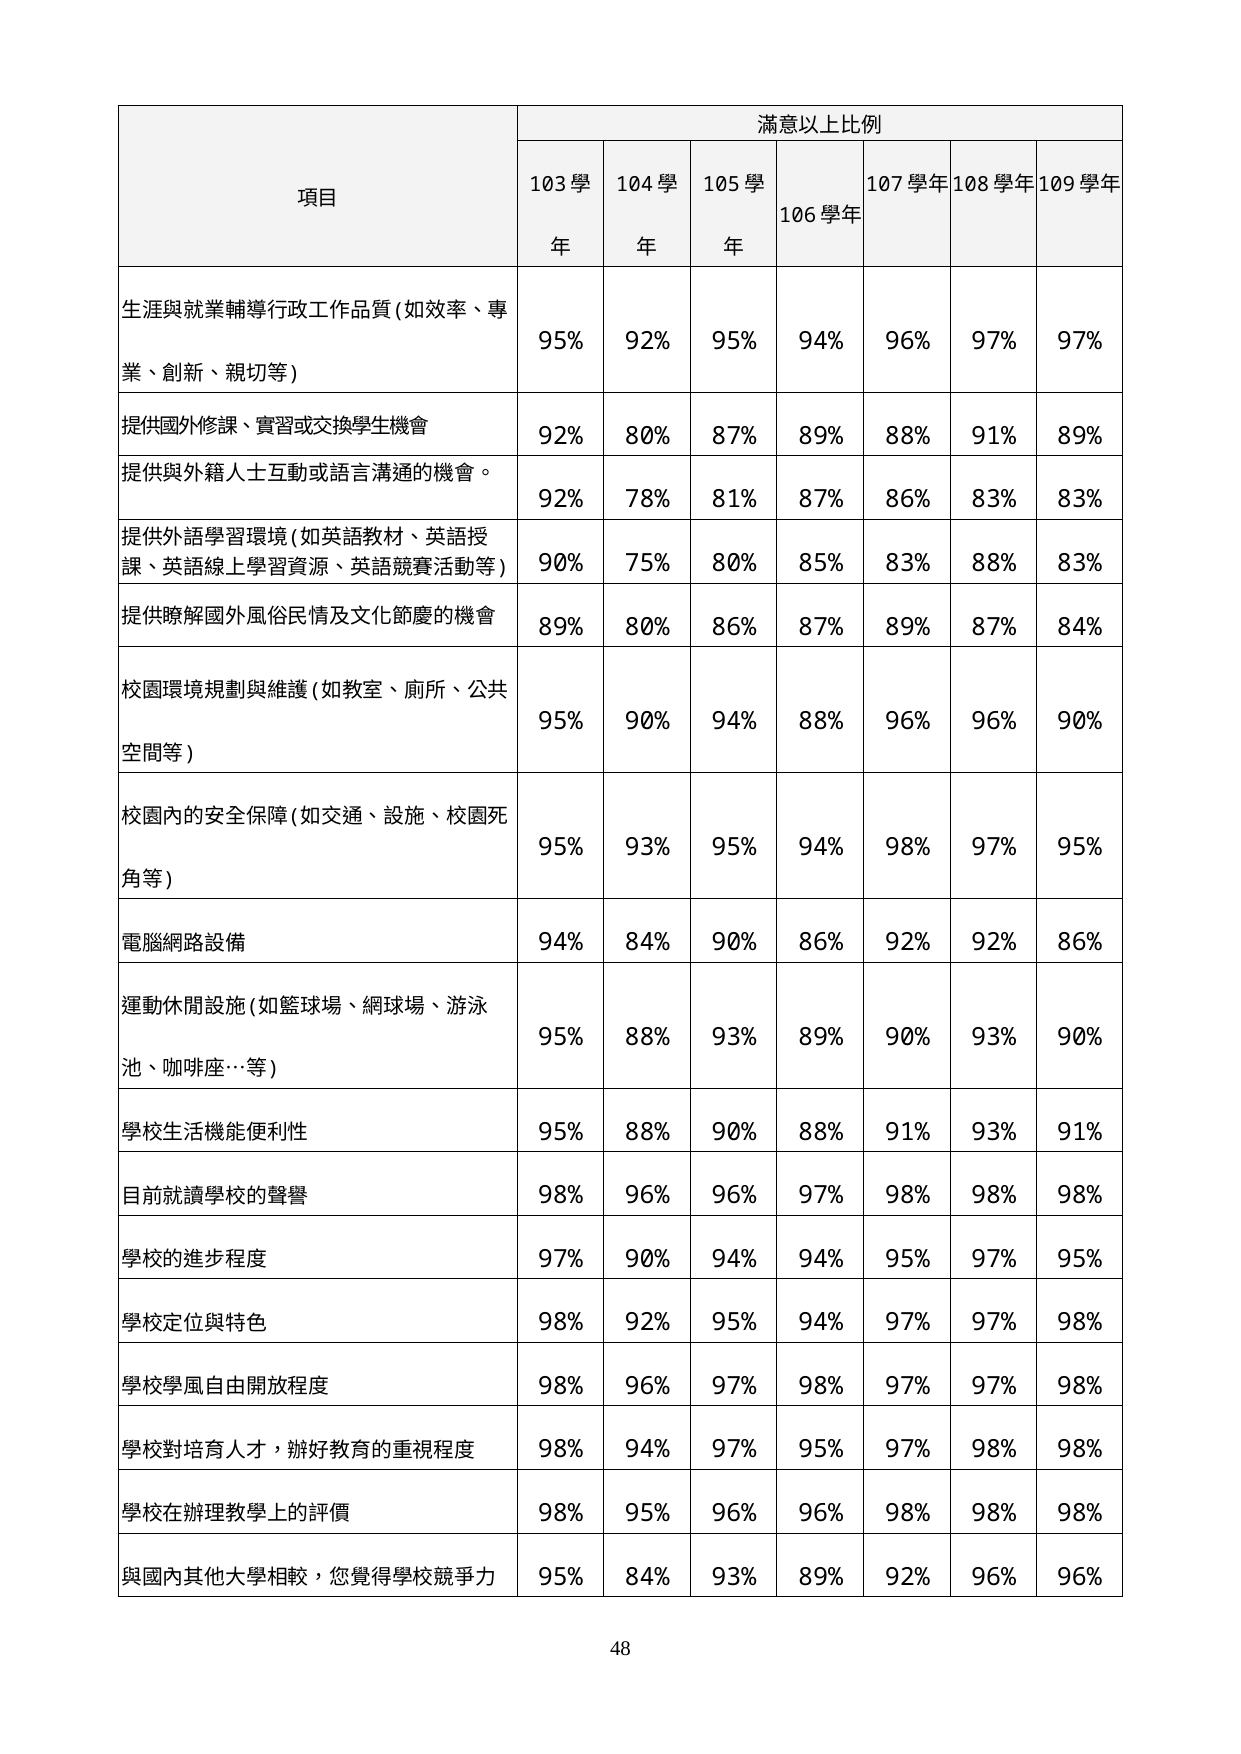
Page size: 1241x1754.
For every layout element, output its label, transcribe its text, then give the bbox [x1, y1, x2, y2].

table_cell 88% [604, 1089, 690, 1151]
table_cell 88% [777, 647, 863, 772]
table_cell 98% [864, 1470, 950, 1532]
table_cell 90% [864, 963, 950, 1088]
table_cell 83% [864, 520, 950, 582]
table_cell 81% [691, 456, 776, 519]
table_cell 94% [777, 1216, 863, 1278]
table_cell 95% [518, 1534, 603, 1596]
table_cell 94% [691, 1216, 776, 1278]
table_cell 87% [777, 456, 863, 519]
table_cell 提供外語學習環境(如英語教材、英語授課、英語線上學習資源、英語競賽活動等) [119, 520, 517, 582]
table_cell 88% [864, 393, 950, 455]
table_cell 87% [777, 584, 863, 646]
table_cell 95% [1037, 773, 1122, 898]
table_cell 電腦網路設備 [119, 899, 517, 962]
table_cell 提供國外修課、實習或交換學生機會 [119, 393, 517, 455]
table_cell 提供與外籍人士互動或語言溝通的機會。 [119, 456, 517, 519]
table_cell 97% [864, 1343, 950, 1405]
table_cell 97% [1037, 267, 1122, 392]
table_cell 98% [518, 1279, 603, 1342]
table_cell 98% [951, 1152, 1036, 1215]
table_cell 95% [518, 1089, 603, 1151]
table_cell 95% [518, 773, 603, 898]
table_cell 92% [604, 267, 690, 392]
table_cell 97% [951, 1216, 1036, 1278]
table_cell 86% [1037, 899, 1122, 962]
table_cell 90% [691, 1089, 776, 1151]
table_cell 94% [777, 267, 863, 392]
table_cell 90% [691, 899, 776, 962]
table_cell 提供瞭解國外風俗民情及文化節慶的機會 [119, 584, 517, 646]
table_cell 98% [518, 1343, 603, 1405]
table_cell 學校對培育人才，辦好教育的重視程度 [119, 1406, 517, 1469]
table_cell 97% [951, 1343, 1036, 1405]
table_cell 目前就讀學校的聲譽 [119, 1152, 517, 1215]
table_cell 98% [1037, 1406, 1122, 1469]
table_cell 75% [604, 520, 690, 582]
table_cell 91% [1037, 1089, 1122, 1151]
table_cell 98% [518, 1152, 603, 1215]
table_cell 98% [864, 1152, 950, 1215]
table_cell 97% [691, 1406, 776, 1469]
table_cell 98% [864, 773, 950, 898]
table_cell 89% [777, 963, 863, 1088]
table_cell 92% [864, 899, 950, 962]
table_cell 學校學風自由開放程度 [119, 1343, 517, 1405]
table_cell 90% [1037, 647, 1122, 772]
table_cell 97% [777, 1152, 863, 1215]
table_cell 94% [777, 1279, 863, 1342]
table_cell 92% [951, 899, 1036, 962]
table_cell 93% [691, 963, 776, 1088]
table_cell 95% [864, 1216, 950, 1278]
table_cell 95% [691, 773, 776, 898]
table_cell 97% [951, 267, 1036, 392]
table_cell 93% [691, 1534, 776, 1596]
table_cell 88% [604, 963, 690, 1088]
table_cell 學校的進步程度 [119, 1216, 517, 1278]
table_cell 98% [777, 1343, 863, 1405]
table_cell 97% [518, 1216, 603, 1278]
table_cell 94% [604, 1406, 690, 1469]
table_cell 92% [518, 393, 603, 455]
table_cell 103學年 [518, 141, 603, 266]
table_cell 95% [518, 647, 603, 772]
table_cell 98% [1037, 1470, 1122, 1532]
table_cell 98% [1037, 1152, 1122, 1215]
table_cell 96% [691, 1152, 776, 1215]
table_cell 86% [777, 899, 863, 962]
table_cell 校園內的安全保障(如交通、設施、校園死角等) [119, 773, 517, 898]
table_cell 109學年 [1037, 141, 1122, 266]
table_cell 94% [691, 647, 776, 772]
table_cell 97% [864, 1279, 950, 1342]
table_cell 98% [518, 1406, 603, 1469]
table_cell 98% [1037, 1343, 1122, 1405]
table_cell 91% [864, 1089, 950, 1151]
table_cell 89% [1037, 393, 1122, 455]
table_cell 學校定位與特色 [119, 1279, 517, 1342]
table_cell 92% [864, 1534, 950, 1596]
table_cell 96% [951, 647, 1036, 772]
table_header 滿意以上比例 [518, 106, 1122, 140]
table_cell 83% [1037, 456, 1122, 519]
table_cell 97% [951, 1279, 1036, 1342]
table_cell 96% [604, 1343, 690, 1405]
table_cell 83% [1037, 520, 1122, 582]
table_cell 92% [518, 456, 603, 519]
table_cell 85% [777, 520, 863, 582]
table_cell 98% [951, 1406, 1036, 1469]
table_cell 96% [864, 647, 950, 772]
table_cell 98% [518, 1470, 603, 1532]
table_cell 98% [1037, 1279, 1122, 1342]
table_cell 95% [691, 267, 776, 392]
table_cell 84% [1037, 584, 1122, 646]
table_cell 78% [604, 456, 690, 519]
table_cell 87% [691, 393, 776, 455]
table_cell 86% [864, 456, 950, 519]
table_cell 與國內其他大學相較，您覺得學校競爭力 [119, 1534, 517, 1596]
table_cell 94% [518, 899, 603, 962]
table_cell 生涯與就業輔導行政工作品質(如效率、專業、創新、親切等) [119, 267, 517, 392]
table_cell 80% [691, 520, 776, 582]
table_cell 92% [604, 1279, 690, 1342]
table_cell 學校在辦理教學上的評價 [119, 1470, 517, 1532]
table_cell 97% [864, 1406, 950, 1469]
table_cell 90% [518, 520, 603, 582]
table_cell 95% [518, 963, 603, 1088]
table_cell 90% [604, 1216, 690, 1278]
table_cell 校園環境規劃與維護(如教室、廁所、公共空間等) [119, 647, 517, 772]
table_cell 106學年 [777, 141, 863, 266]
table_cell 96% [864, 267, 950, 392]
table_cell 98% [951, 1470, 1036, 1532]
table_cell 80% [604, 584, 690, 646]
table_cell 96% [604, 1152, 690, 1215]
table_cell 93% [951, 1089, 1036, 1151]
table_cell 89% [864, 584, 950, 646]
table_cell 96% [951, 1534, 1036, 1596]
table_cell 90% [604, 647, 690, 772]
table_header 項目 [119, 106, 517, 266]
table_cell 89% [777, 1534, 863, 1596]
table_cell 97% [691, 1343, 776, 1405]
table_cell 86% [691, 584, 776, 646]
table_cell 97% [951, 773, 1036, 898]
table_cell 96% [1037, 1534, 1122, 1596]
table_cell 89% [777, 393, 863, 455]
table_cell 80% [604, 393, 690, 455]
table_cell 93% [951, 963, 1036, 1088]
table_cell 105學年 [691, 141, 776, 266]
table_cell 83% [951, 456, 1036, 519]
table_cell 84% [604, 1534, 690, 1596]
table_cell 96% [777, 1470, 863, 1532]
table_cell 運動休閒設施(如籃球場、網球場、游泳池、咖啡座…等) [119, 963, 517, 1088]
table_cell 91% [951, 393, 1036, 455]
table_cell 學校生活機能便利性 [119, 1089, 517, 1151]
table_cell 87% [951, 584, 1036, 646]
table_cell 104學年 [604, 141, 690, 266]
table_cell 95% [604, 1470, 690, 1532]
table_cell 90% [1037, 963, 1122, 1088]
table_cell 107學年 [864, 141, 950, 266]
table_cell 95% [777, 1406, 863, 1469]
table_cell 95% [518, 267, 603, 392]
table_cell 108學年 [951, 141, 1036, 266]
table_cell 88% [777, 1089, 863, 1151]
table_cell 88% [951, 520, 1036, 582]
table_cell 95% [691, 1279, 776, 1342]
table_cell 94% [777, 773, 863, 898]
table_cell 89% [518, 584, 603, 646]
table_cell 93% [604, 773, 690, 898]
table_cell 95% [1037, 1216, 1122, 1278]
table_cell 96% [691, 1470, 776, 1532]
table_cell 84% [604, 899, 690, 962]
